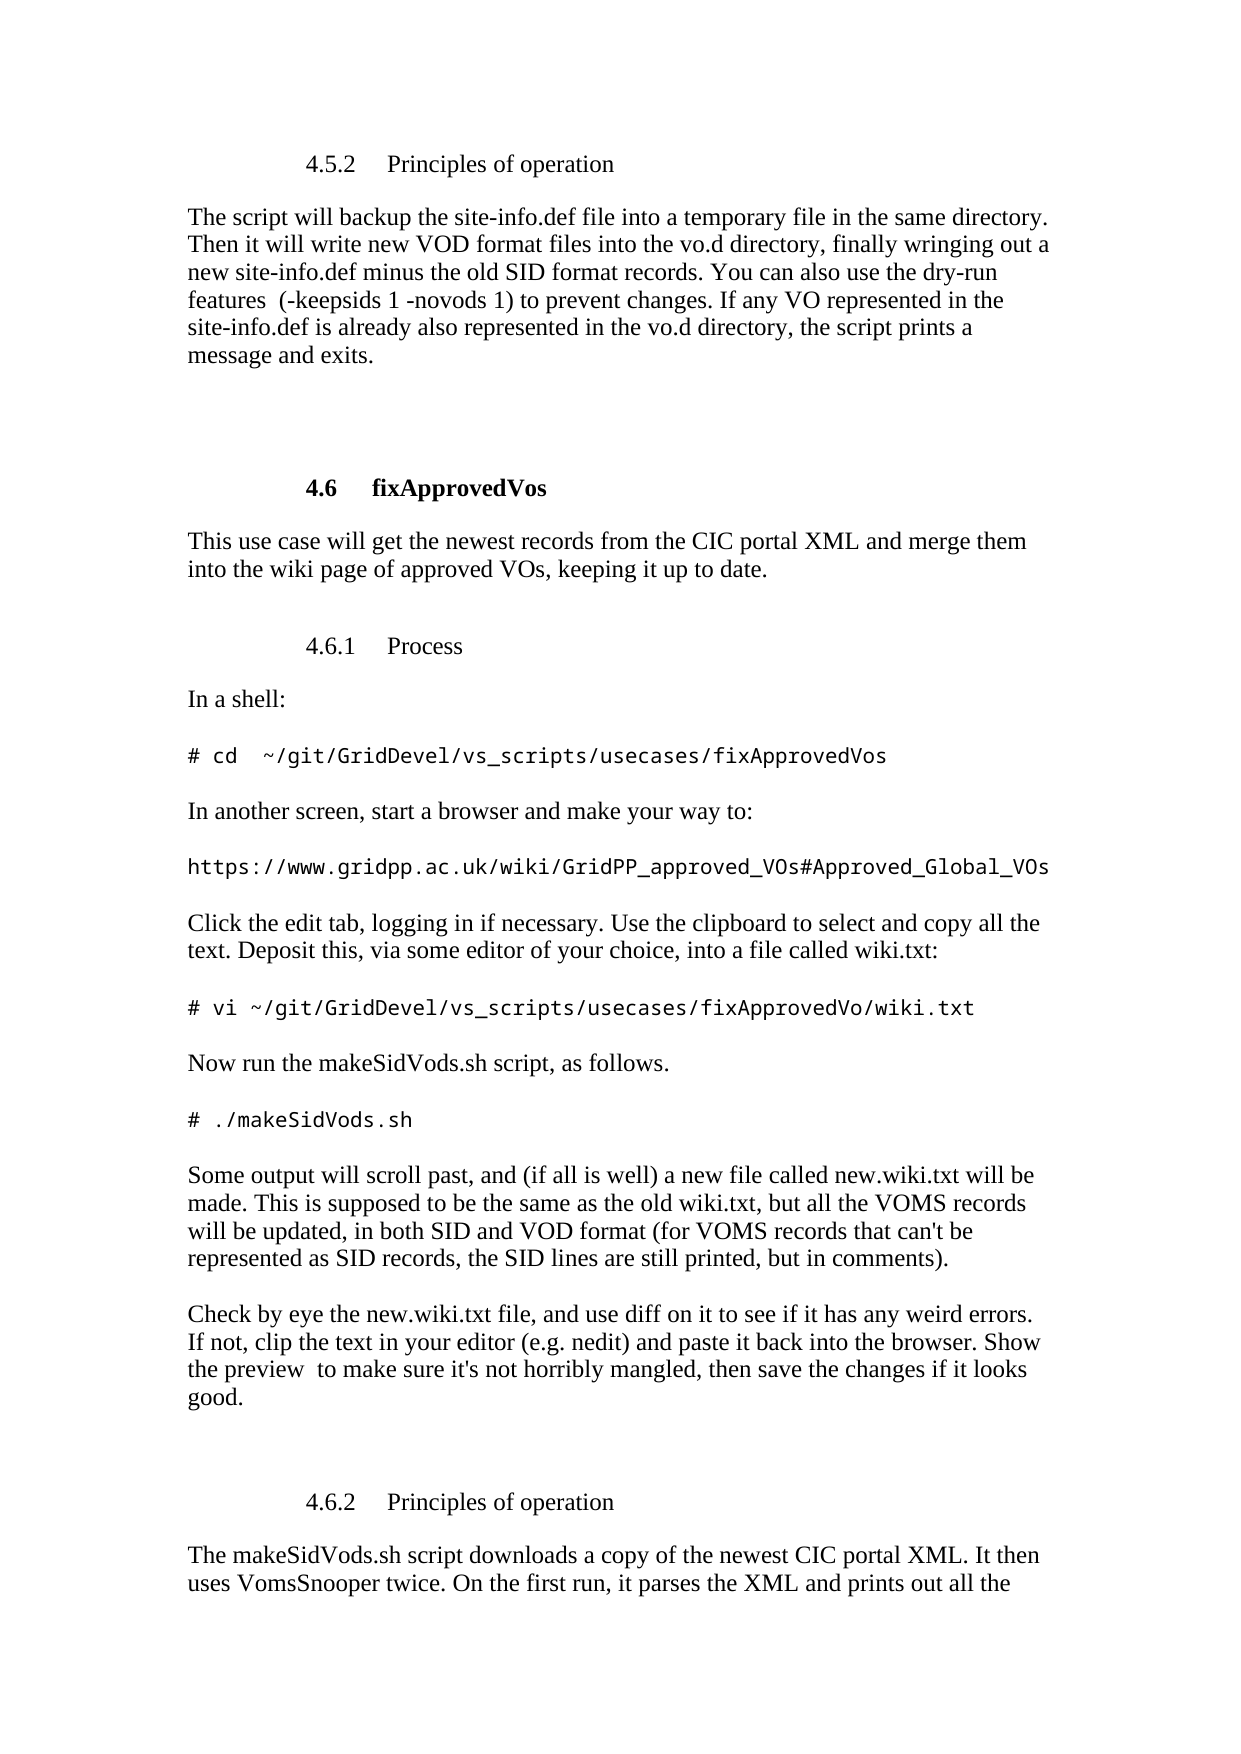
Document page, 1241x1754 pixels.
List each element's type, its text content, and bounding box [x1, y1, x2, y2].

text # vi ~/git/GridDevel/vs_scripts/usecases/fixApprovedVo/wiki.txt [187, 993, 1053, 1021]
text The makeSidVods.sh script downloads a copy of the newest CIC portal XML. It then uses VomsSnooper twice. On the first run, it parses the XML and prints out all the [187, 1541, 1053, 1597]
text Now run the makeSidVods.sh script, as follows. [187, 1049, 1053, 1077]
text In another screen, start a browser and make your way to: [187, 797, 1053, 825]
text Click the edit tab, logging in if necessary. Use the clipboard to select and copy all the text. Deposit this, via some editor of your choice, into a file called wiki.txt: [187, 909, 1053, 964]
text This use case will get the newest records from the CIC portal XML and merge them into the wiki page of approved VOs, keeping it up to date. [187, 527, 1053, 582]
text The script will backup the site-info.def file into a temporary file in the same directory. Then it will write new VOD format files into the vo.d directory, finally wringing out a new site-info.def minus the old SID format records. You can also use the dry-run features (-keepsids 1 -novods 1) to prevent changes. If any VO represented in the site-info.def is already also represented in the vo.d directory, the script prints a message and exits. [187, 203, 1053, 369]
text Some output will scroll past, and (if all is well) a new file called new.wiki.txt will be made. This is supposed to be the same as the old wiki.txt, but all the VOMS records will be updated, in both SID and VOD format (for VOMS records that can't be represented as SID records, the SID lines are still printed, but in comments). [187, 1161, 1053, 1272]
text Check by eye the new.wiki.txt file, and use diff on it to see if it has any weird errors. If not, clip the text in your editor (e.g. nedit) and paste it back into the browser. Show the preview to make sure it's not horribly mangled, then save the changes if it looks good. [187, 1300, 1053, 1411]
subtitle Principles of operation [306, 1488, 934, 1516]
text # cd ~/git/GridDevel/vs_scripts/usecases/fixApprovedVos [187, 741, 1053, 769]
subtitle Principles of operation [306, 150, 934, 178]
text # ./makeSidVods.sh [187, 1105, 1053, 1133]
subtitle Process [306, 632, 934, 660]
subtitle fixApprovedVos [306, 474, 934, 502]
text In a shell: [187, 685, 1053, 713]
text https://www.gridpp.ac.uk/wiki/GridPP_approved_VOs#Approved_Global_VOs [187, 852, 1053, 881]
